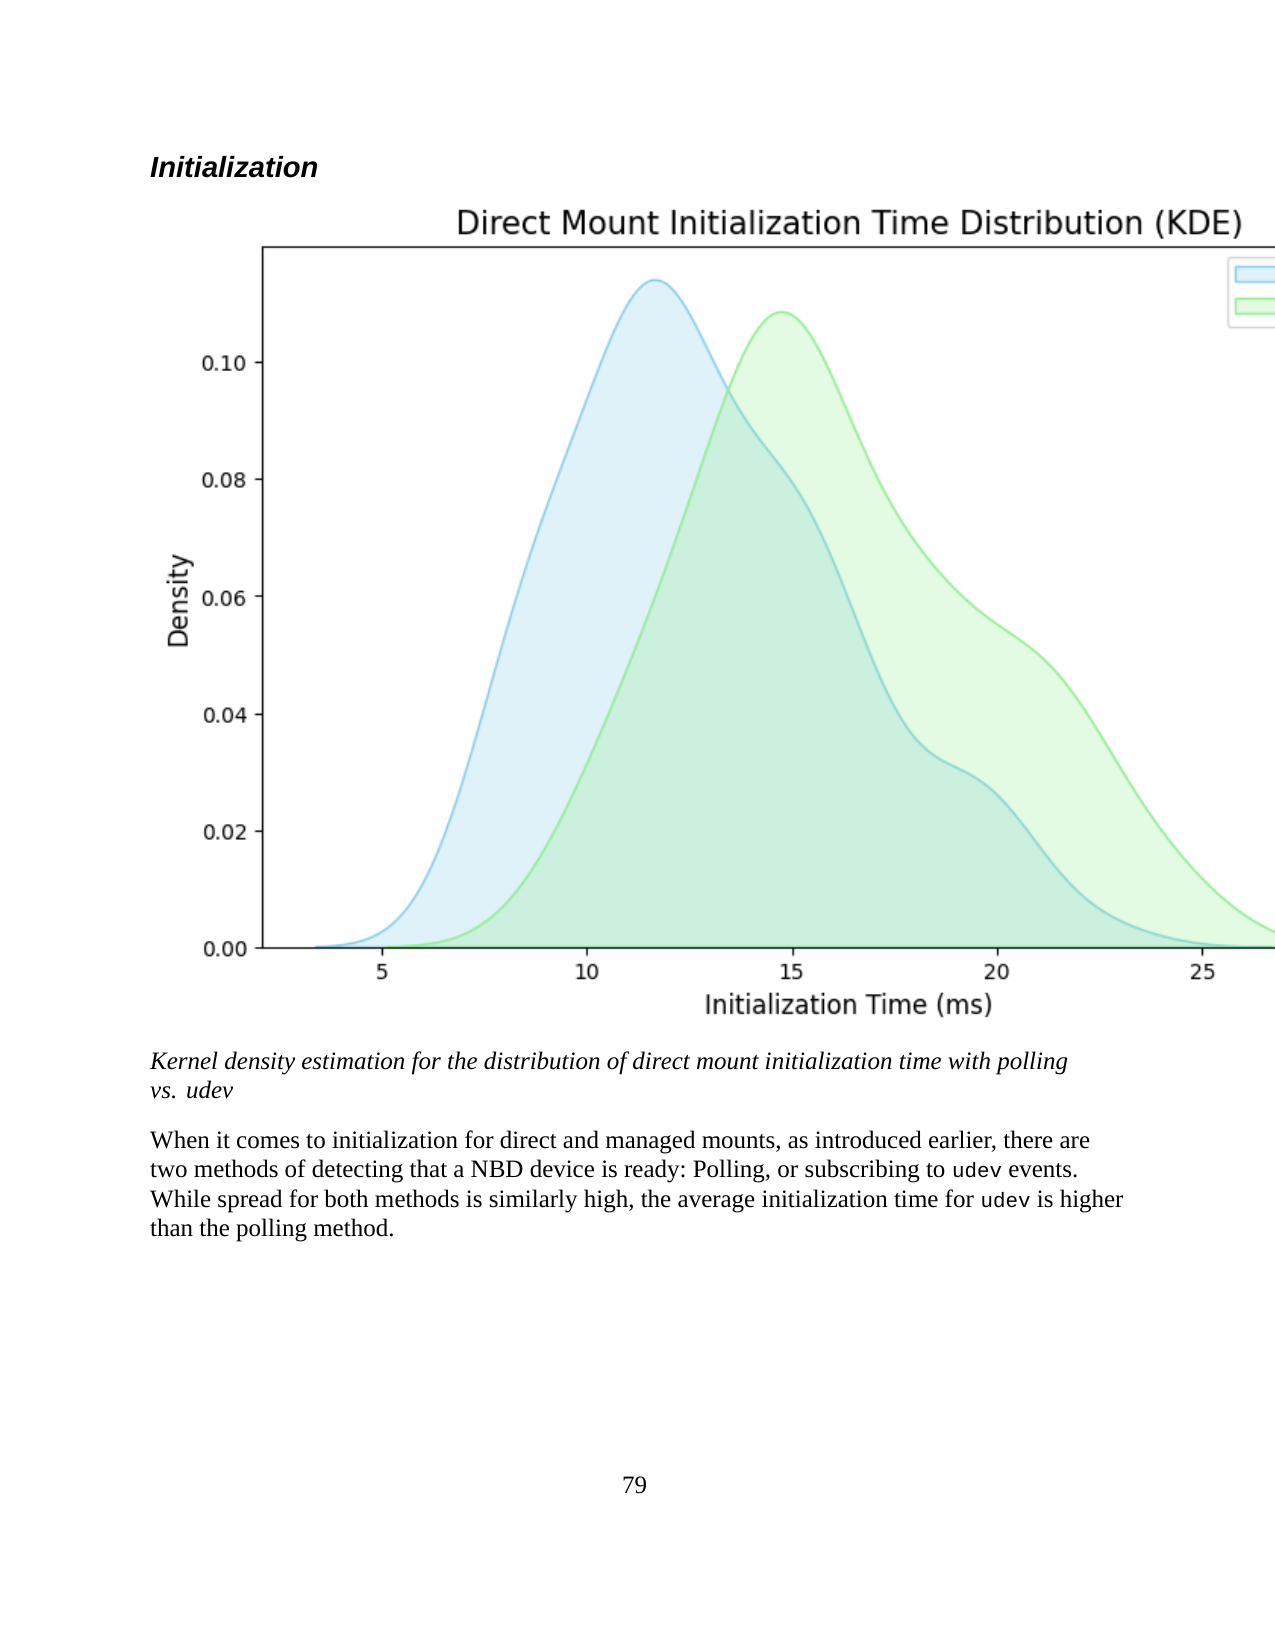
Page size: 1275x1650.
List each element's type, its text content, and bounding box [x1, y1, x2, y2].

picture [150, 196, 1275, 1034]
text Kernel density estimation for the distribution of direct mount initialization time with polling vs. udev [150, 1046, 1125, 1104]
subtitle Initialization [150, 150, 1125, 183]
text When it comes to initialization for direct and managed mounts, as introduced earlier, there are two methods of detecting that a NBD device is ready: Polling, or subscribing to udev events. While spread for both methods is similarly high, the average initialization time for udev is higher than the polling method. [150, 1125, 1125, 1242]
